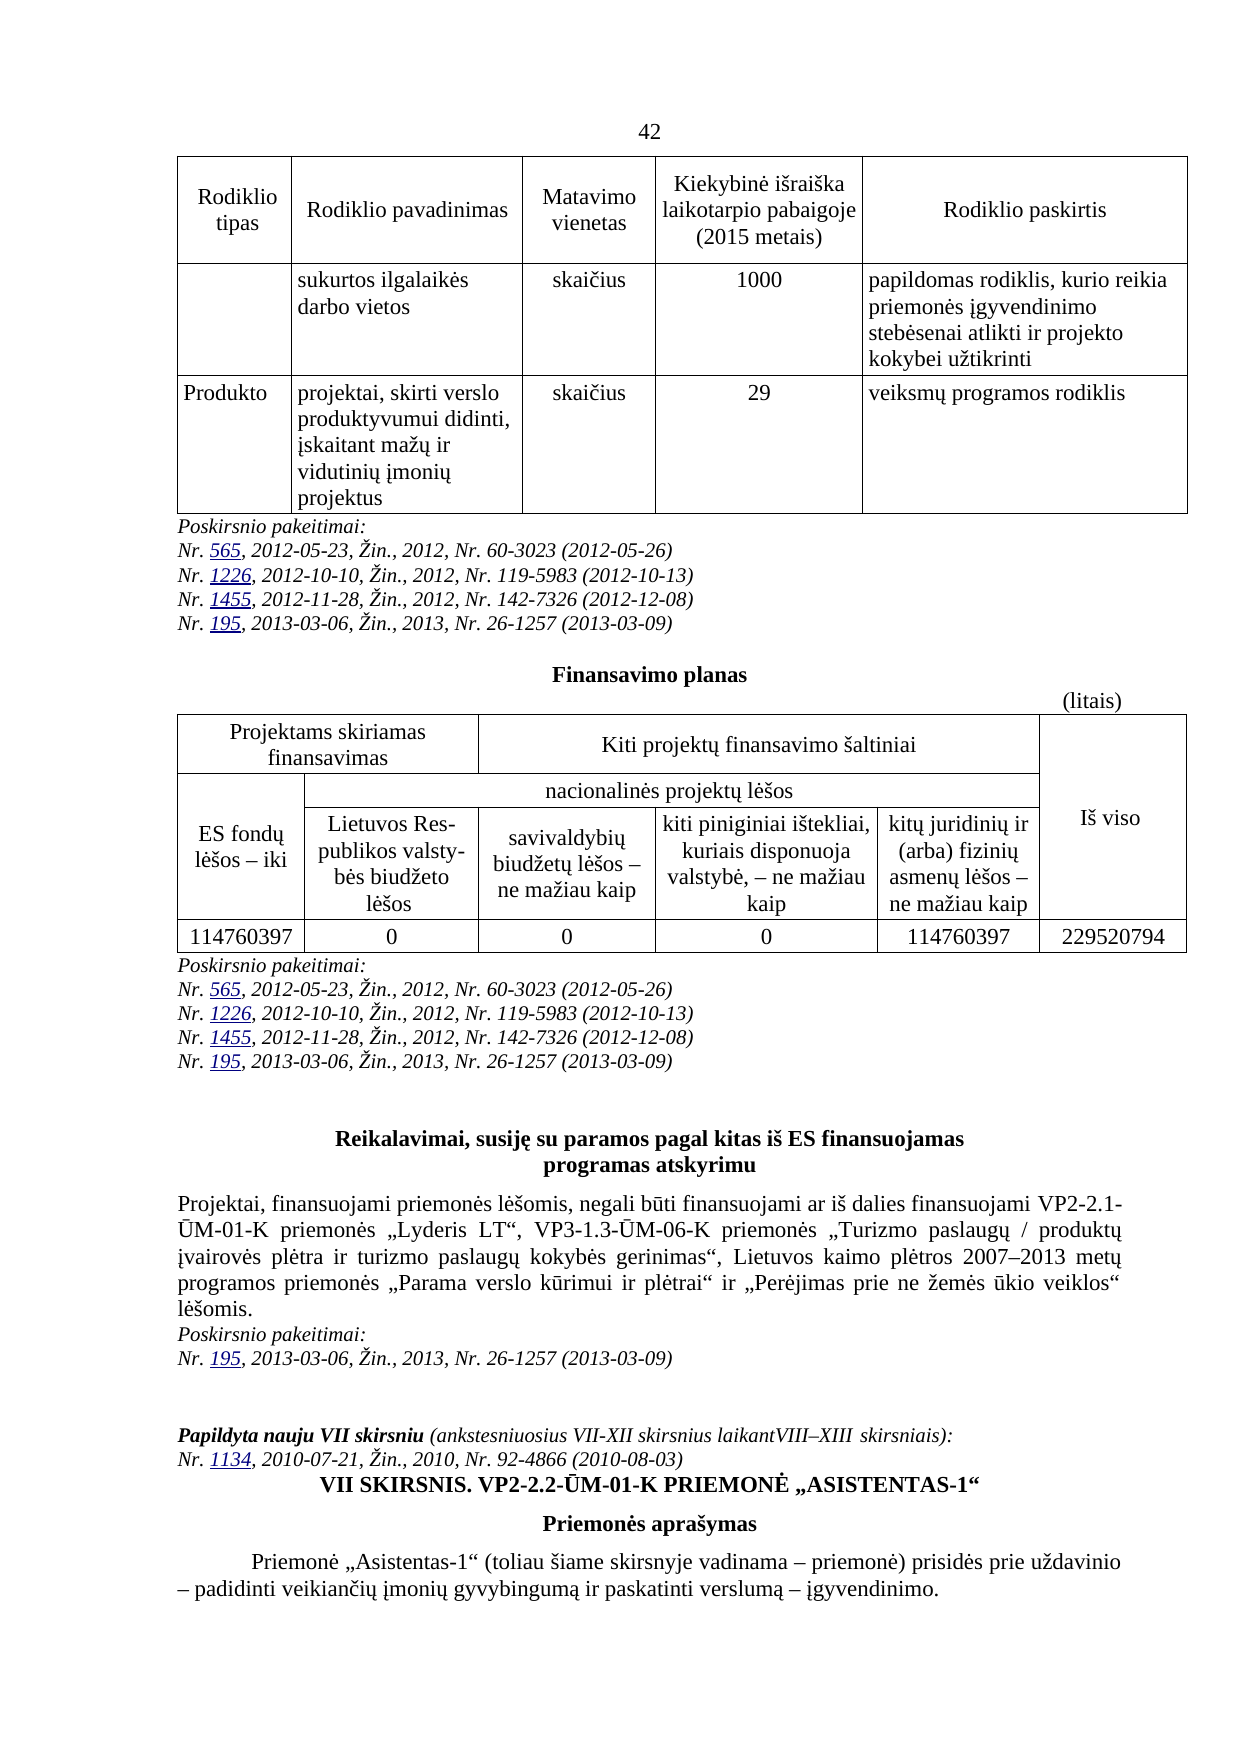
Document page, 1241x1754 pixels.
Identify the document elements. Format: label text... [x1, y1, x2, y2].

text Nr. 565, 2012-05-23, Žin., 2012, Nr. 60-3023 (2012-05-26) [177, 977, 1122, 1001]
table_header Rodiklio paskirtis [863, 157, 1187, 262]
text Finansavimo planas [177, 661, 1122, 687]
table_cell projektai, skirti verslo produktyvumui didinti, įskaitant mažų ir vidutinių įmonių projektus [292, 376, 522, 513]
text Priemonės aprašymas [177, 1509, 1122, 1536]
subtitle Papildyta nauju VII skirsniu (ankstesniuosius VII-XII skirsnius laikantVIII–XIII skirsniais): [177, 1423, 1122, 1447]
text Nr. 1134, 2010-07-21, Žin., 2010, Nr. 92-4866 (2010-08-03) [177, 1447, 1122, 1471]
table_cell veiksmų programos rodiklis [863, 376, 1187, 513]
table_cell kitų juridinių ir (arba) fizinių asmenų lėšos – ne mažiau kaip [878, 808, 1039, 919]
text Nr. 1226, 2012-10-10, Žin., 2012, Nr. 119-5983 (2012-10-13) [177, 562, 1122, 587]
table_cell 0 [305, 920, 478, 952]
table_cell skaičius [523, 264, 655, 375]
table_cell savivaldybių biudžetų lėšos – ne mažiau kaip [479, 808, 655, 919]
text Nr. 565, 2012-05-23, Žin., 2012, Nr. 60-3023 (2012-05-26) [177, 538, 1122, 562]
list Reikalavimai, susiję su paramos pagal kitas iš ES finansuojamas programas atskyrimu [177, 1125, 1122, 1177]
text Poskirsnio pakeitimai: [177, 514, 1122, 538]
table_cell skaičius [523, 376, 655, 513]
text Priemonė „Asistentas-1“ (toliau šiame skirsnyje vadinama – priemonė) prisidės prie uždavinio – padidinti veikiančių įmonių gyvybingumą ir paskatinti verslumą – įgyvendinimo. [177, 1548, 1122, 1601]
text Nr. 195, 2013-03-06, Žin., 2013, Nr. 26-1257 (2013-03-09) [177, 611, 1122, 635]
text (litais) [215, 687, 1122, 714]
table_cell kiti piniginiai ištekliai, kuriais disponuoja valstybė, – ne mažiau kaip [656, 808, 877, 919]
table_header Kiekybinė išraiška laikotarpio pabaigoje (2015 metais) [656, 157, 862, 262]
table_header Kiti projektų finansavimo šaltiniai [479, 715, 1039, 773]
text Nr. 195, 2013-03-06, Žin., 2013, Nr. 26-1257 (2013-03-09) [177, 1346, 1122, 1370]
table_cell 229520794 [1040, 920, 1186, 952]
table_cell nacionalinės projektų lėšos [305, 774, 1039, 807]
table_cell 114760397 [878, 920, 1039, 952]
text Nr. 1226, 2012-10-10, Žin., 2012, Nr. 119-5983 (2012-10-13) [177, 1001, 1122, 1025]
table_cell ES fondų lėšos – iki [178, 774, 304, 919]
table_cell 0 [479, 920, 655, 952]
text Projektai, finansuojami priemonės lėšomis, negali būti finansuojami ar iš dalies finansuojami VP2-2.1-ŪM-01-K priemonės „Lyderis LT“, VP3-1.3-ŪM-06-K priemonės „Turizmo paslaugų / produktų įvairovės plėtra ir turizmo paslaugų kokybės gerinimas“, Lietuvos kaimo plėtros 2007–2013 metų programos priemonės „Parama verslo kūrimui ir plėtrai“ ir „Perėjimas prie ne žemės ūkio veiklos“ lėšomis. [177, 1190, 1122, 1322]
table_cell papildomas rodiklis, kurio reikia priemonės įgyvendinimo stebėsenai atlikti ir projekto kokybei užtikrinti [863, 264, 1187, 375]
table_cell [178, 264, 291, 375]
text Nr. 1455, 2012-11-28, Žin., 2012, Nr. 142-7326 (2012-12-08) [177, 1025, 1122, 1049]
table_header Projektams skiriamas finansavimas [178, 715, 478, 773]
table_header Rodiklio pavadinimas [292, 157, 522, 262]
table_cell 0 [656, 920, 877, 952]
table_cell 114760397 [178, 920, 304, 952]
table_header Iš viso [1040, 715, 1186, 919]
table_header Matavimo vienetas [523, 157, 655, 262]
text VII SKIRSNIS. VP2-2.2-ŪM-01-K PRIEMONĖ „ASISTENTAS-1“ [177, 1471, 1122, 1497]
text Nr. 1455, 2012-11-28, Žin., 2012, Nr. 142-7326 (2012-12-08) [177, 587, 1122, 611]
text Nr. 195, 2013-03-06, Žin., 2013, Nr. 26-1257 (2013-03-09) [177, 1049, 1122, 1073]
text Poskirsnio pakeitimai: [177, 1322, 1122, 1346]
table_cell Produkto [178, 376, 291, 513]
text Poskirsnio pakeitimai: [177, 953, 1122, 977]
table_cell Lietuvos Res­publikos valsty­bės biudžeto lėšos [305, 808, 478, 919]
table_header Rodiklio tipas [178, 157, 291, 262]
table_cell 1000 [656, 264, 862, 375]
table_cell sukurtos ilgalaikės darbo vietos [292, 264, 522, 375]
table_cell 29 [656, 376, 862, 513]
